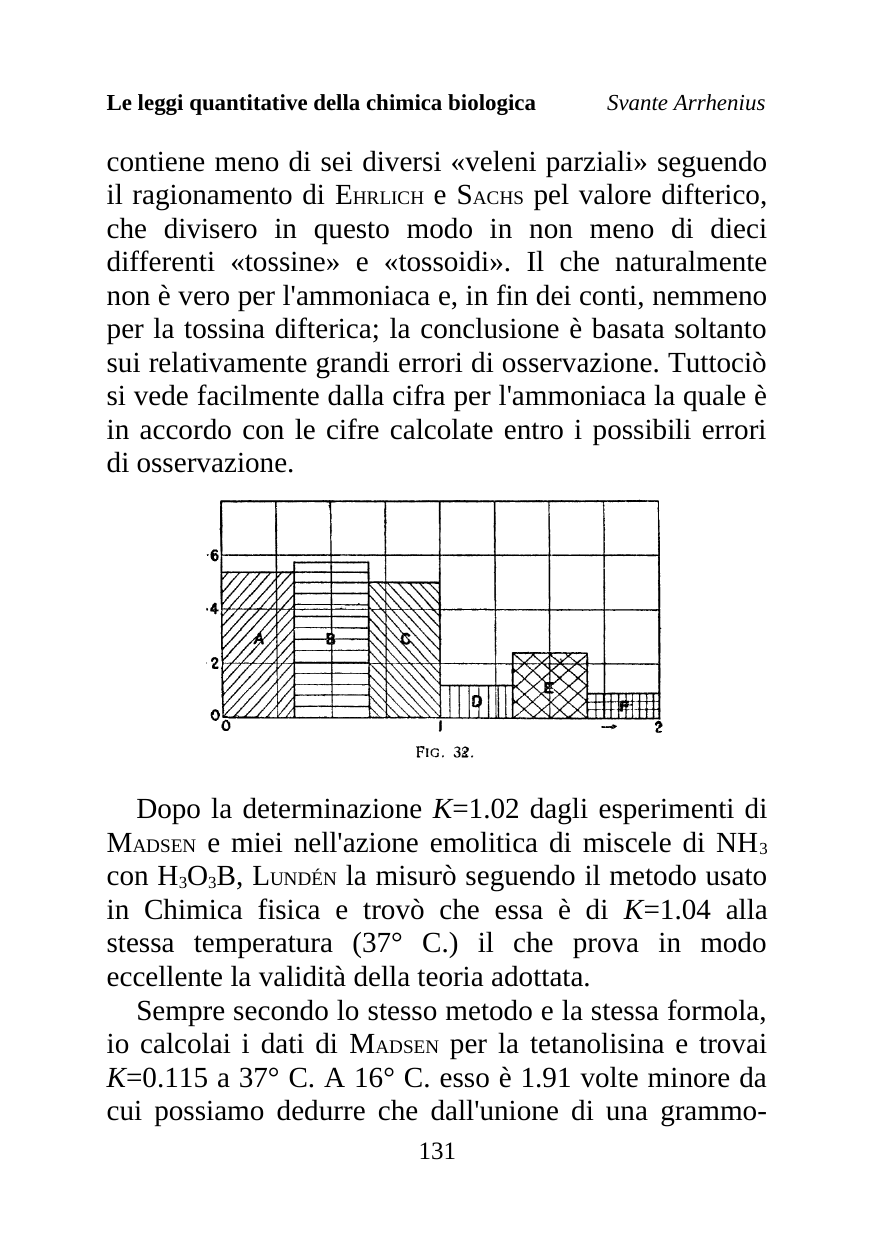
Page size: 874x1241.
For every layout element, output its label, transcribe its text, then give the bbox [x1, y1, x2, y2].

text Dopo la determinazione K=1.02 dagli esperimenti di Madsen e miei nell'azione emolitica di miscele di NH3 con H3O3B, Lundén la misurò seguendo il metodo usato in Chimica fisica e trovò che essa è di K=1.04 alla stessa temperatura (37° C.) il che prova in modo eccellente la validità della teoria adottata. [106, 791, 768, 993]
text contiene meno di sei diversi «veleni parziali» seguendo il ragionamento di Ehrlich e Sachs pel valore difterico, che divisero in questo modo in non meno di dieci differenti «tossine» e «tossoidi». Il che naturalmente non è vero per l'ammoniaca e, in fin dei conti, nemmeno per la tossina difterica; la conclusione è basata soltanto sui relativamente grandi errori di osservazione. Tuttociò si vede facilmente dalla cifra per l'ammoniaca la quale è in accordo con le cifre calcolate entro i possibili errori di osservazione. [106, 144, 768, 479]
text Sempre secondo lo stesso metodo e la stessa formola, io calcolai i dati di Madsen per la tetanolisina e trovai K=0.115 a 37° C. A 16° C. esso è 1.91 volte minore da cui possiamo dedurre che dall'unione di una grammo- [106, 993, 768, 1127]
picture [197, 488, 677, 770]
